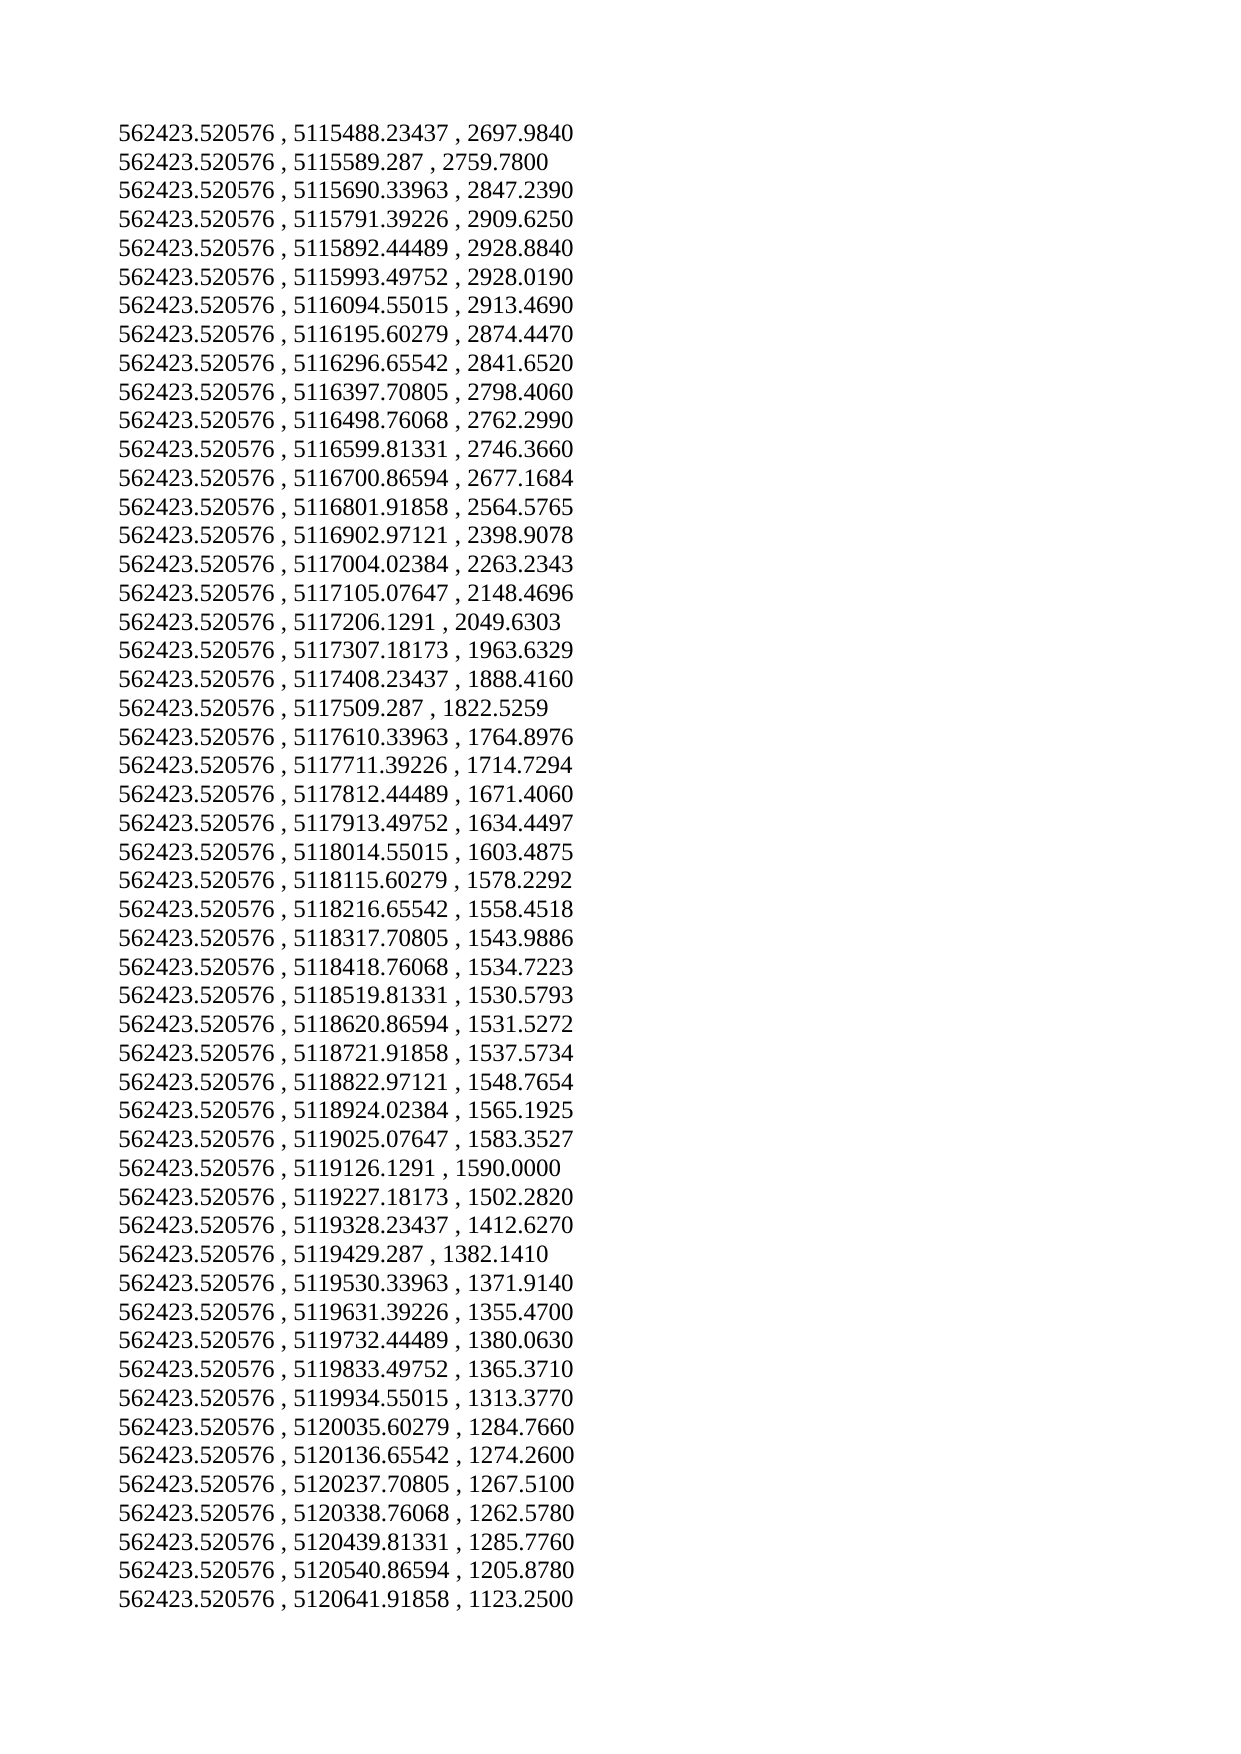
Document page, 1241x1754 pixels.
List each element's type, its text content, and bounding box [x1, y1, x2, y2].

text 562423.520576 , 5120237.70805 , 1267.5100 [118, 1469, 1122, 1498]
text 562423.520576 , 5117105.07647 , 2148.4696 [118, 578, 1122, 607]
text 562423.520576 , 5116498.76068 , 2762.2990 [118, 406, 1122, 434]
text 562423.520576 , 5118317.70805 , 1543.9886 [118, 923, 1122, 952]
text 562423.520576 , 5119126.1291 , 1590.0000 [118, 1153, 1122, 1182]
text 562423.520576 , 5119227.18173 , 1502.2820 [118, 1182, 1122, 1211]
text 562423.520576 , 5117509.287 , 1822.5259 [118, 693, 1122, 722]
text 562423.520576 , 5119631.39226 , 1355.4700 [118, 1297, 1122, 1326]
text 562423.520576 , 5120338.76068 , 1262.5780 [118, 1498, 1122, 1527]
text 562423.520576 , 5118418.76068 , 1534.7223 [118, 952, 1122, 981]
text 562423.520576 , 5117913.49752 , 1634.4497 [118, 808, 1122, 837]
text 562423.520576 , 5118822.97121 , 1548.7654 [118, 1067, 1122, 1096]
text 562423.520576 , 5117408.23437 , 1888.4160 [118, 664, 1122, 693]
text 562423.520576 , 5118014.55015 , 1603.4875 [118, 837, 1122, 866]
text 562423.520576 , 5115690.33963 , 2847.2390 [118, 176, 1122, 204]
text 562423.520576 , 5116397.70805 , 2798.4060 [118, 377, 1122, 406]
text 562423.520576 , 5115589.287 , 2759.7800 [118, 147, 1122, 176]
text 562423.520576 , 5115791.39226 , 2909.6250 [118, 204, 1122, 233]
text 562423.520576 , 5119833.49752 , 1365.3710 [118, 1354, 1122, 1383]
text 562423.520576 , 5120641.91858 , 1123.2500 [118, 1584, 1122, 1613]
text 562423.520576 , 5118721.91858 , 1537.5734 [118, 1038, 1122, 1067]
text 562423.520576 , 5118115.60279 , 1578.2292 [118, 866, 1122, 894]
text 562423.520576 , 5118620.86594 , 1531.5272 [118, 1009, 1122, 1038]
text 562423.520576 , 5117206.1291 , 2049.6303 [118, 607, 1122, 636]
text 562423.520576 , 5119530.33963 , 1371.9140 [118, 1268, 1122, 1297]
text 562423.520576 , 5117711.39226 , 1714.7294 [118, 751, 1122, 779]
text 562423.520576 , 5116700.86594 , 2677.1684 [118, 463, 1122, 492]
text 562423.520576 , 5118216.65542 , 1558.4518 [118, 894, 1122, 923]
text 562423.520576 , 5116801.91858 , 2564.5765 [118, 492, 1122, 521]
text 562423.520576 , 5120439.81331 , 1285.7760 [118, 1527, 1122, 1556]
text 562423.520576 , 5117307.18173 , 1963.6329 [118, 636, 1122, 664]
text 562423.520576 , 5118924.02384 , 1565.1925 [118, 1096, 1122, 1124]
text 562423.520576 , 5117812.44489 , 1671.4060 [118, 779, 1122, 808]
text 562423.520576 , 5115993.49752 , 2928.0190 [118, 262, 1122, 291]
text 562423.520576 , 5120035.60279 , 1284.7660 [118, 1412, 1122, 1441]
text 562423.520576 , 5116902.97121 , 2398.9078 [118, 521, 1122, 549]
text 562423.520576 , 5116599.81331 , 2746.3660 [118, 434, 1122, 463]
text 562423.520576 , 5120136.65542 , 1274.2600 [118, 1441, 1122, 1469]
text 562423.520576 , 5115488.23437 , 2697.9840 [118, 118, 1122, 147]
text 562423.520576 , 5119934.55015 , 1313.3770 [118, 1383, 1122, 1412]
text 562423.520576 , 5118519.81331 , 1530.5793 [118, 981, 1122, 1009]
text 562423.520576 , 5117004.02384 , 2263.2343 [118, 549, 1122, 578]
text 562423.520576 , 5119429.287 , 1382.1410 [118, 1239, 1122, 1268]
text 562423.520576 , 5117610.33963 , 1764.8976 [118, 722, 1122, 751]
text 562423.520576 , 5119732.44489 , 1380.0630 [118, 1326, 1122, 1354]
text 562423.520576 , 5116195.60279 , 2874.4470 [118, 319, 1122, 348]
text 562423.520576 , 5120540.86594 , 1205.8780 [118, 1556, 1122, 1584]
text 562423.520576 , 5119025.07647 , 1583.3527 [118, 1124, 1122, 1153]
text 562423.520576 , 5116296.65542 , 2841.6520 [118, 348, 1122, 377]
text 562423.520576 , 5116094.55015 , 2913.4690 [118, 291, 1122, 319]
text 562423.520576 , 5115892.44489 , 2928.8840 [118, 233, 1122, 262]
text 562423.520576 , 5119328.23437 , 1412.6270 [118, 1211, 1122, 1239]
